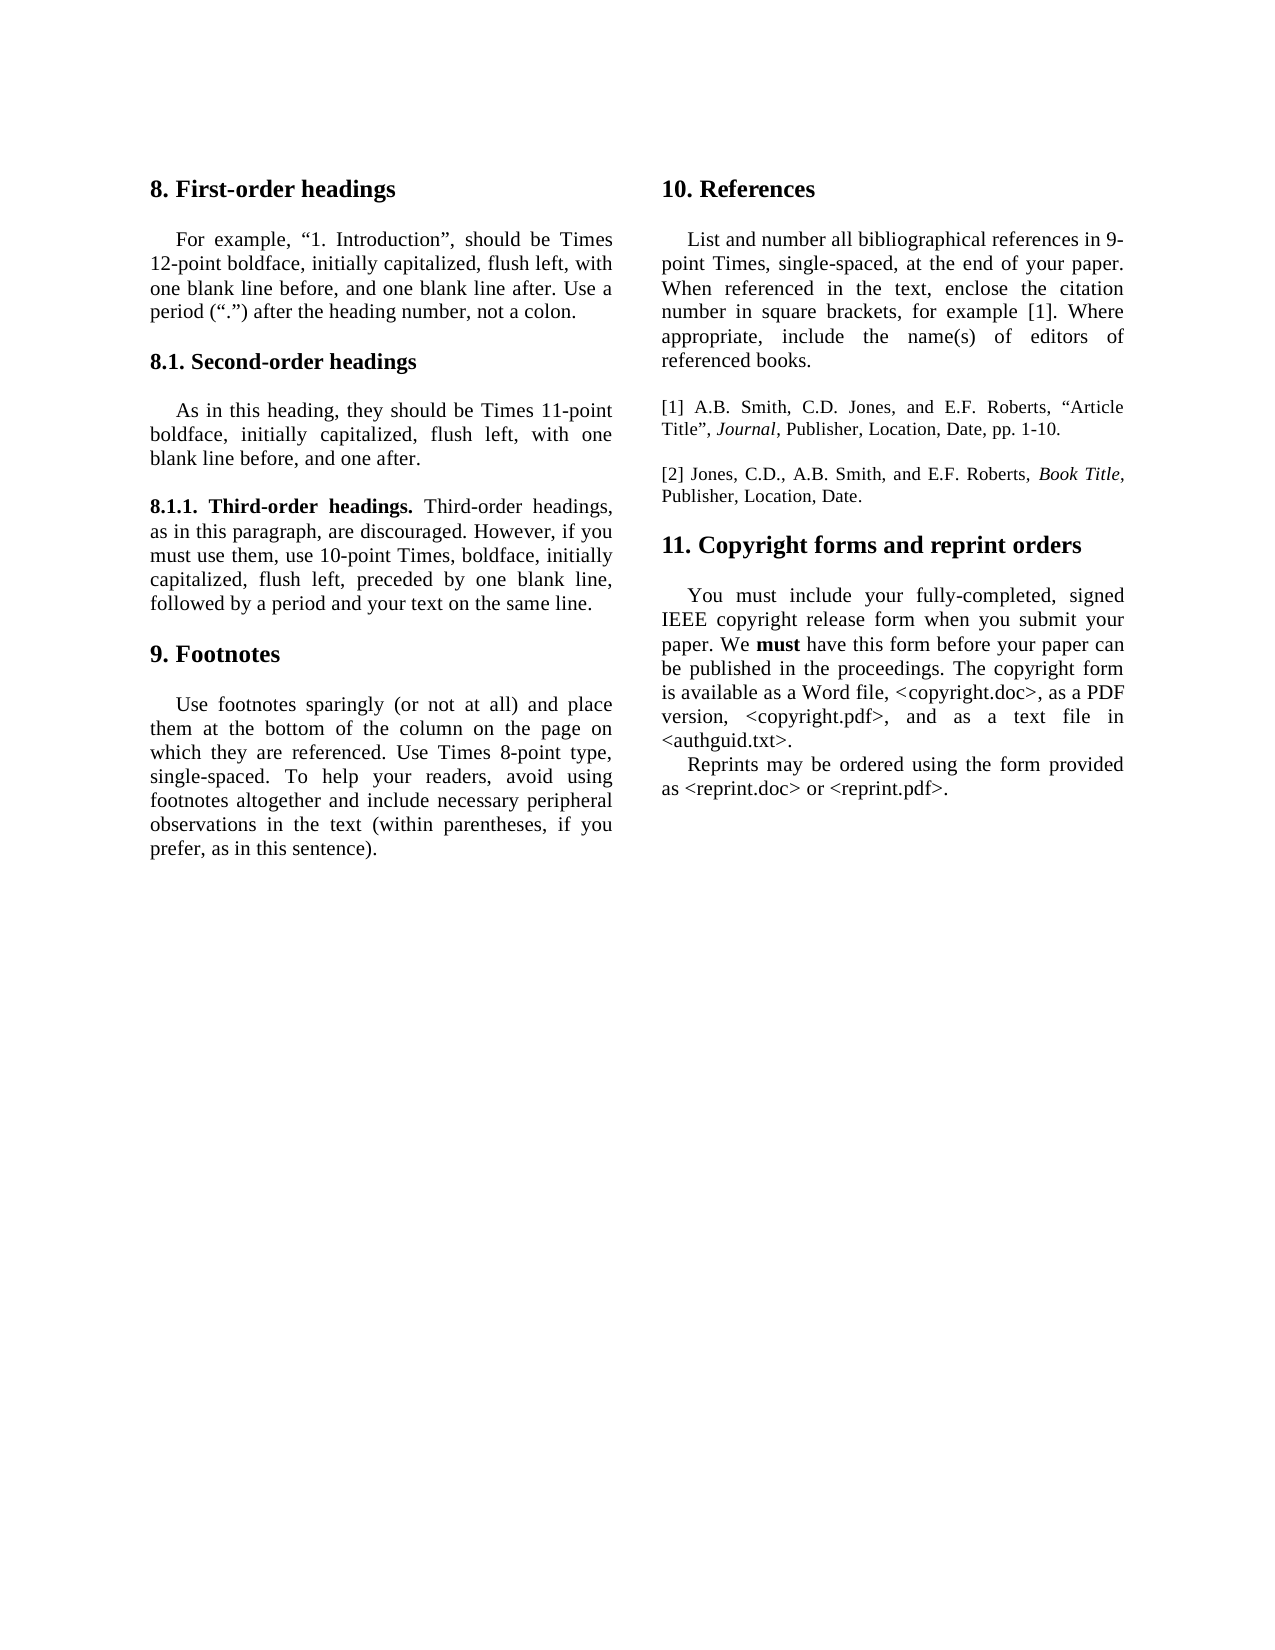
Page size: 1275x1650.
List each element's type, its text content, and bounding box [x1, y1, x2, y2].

text 8.1.1. Third-order headings. Third-order headings, as in this paragraph, are discouraged. However, if you must use them, use 10-point Times, boldface, initially capitalized, flush left, preceded by one blank line, followed by a period and your text on the same line. [150, 494, 613, 615]
subtitle 11. Copyright forms and reprint orders [661, 530, 1125, 559]
text As in this heading, they should be Times 11-point boldface, initially capitalized, flush left, with one blank line before, and one after. [150, 398, 613, 470]
text Reprints may be ordered using the form provided as <reprint.doc> or <reprint.pdf>. [661, 752, 1125, 800]
subtitle 10. References [661, 174, 1125, 203]
subtitle 8.1. Second-order headings [150, 347, 613, 374]
text [2] Jones, C.D., A.B. Smith, and E.F. Roberts, Book Title, Publisher, Location, Date. [661, 462, 1125, 506]
text Use footnotes sparingly (or not at all) and place them at the bottom of the column on the page on which they are referenced. Use Times 8-point type, single-spaced. To help your readers, avoid using footnotes altogether and include necessary peripheral observations in the text (within parentheses, if you prefer, as in this sentence). [150, 692, 613, 860]
text [1] A.B. Smith, C.D. Jones, and E.F. Roberts, “Article Title”, Journal, Publisher, Location, Date, pp. 1-10. [661, 396, 1125, 440]
text List and number all bibliographical references in 9-point Times, single-spaced, at the end of your paper. When referenced in the text, enclose the citation number in square brackets, for example [1]. Where appropriate, include the name(s) of editors of referenced books. [661, 227, 1125, 372]
text For example, “1. Introduction”, should be Times 12-point boldface, initially capitalized, flush left, with one blank line before, and one blank line after. Use a period (“.”) after the heading number, not a colon. [150, 227, 613, 323]
text You must include your fully-completed, signed IEEE copyright release form when you submit your paper. We must have this form before your paper can be published in the proceedings. The copyright form is available as a Word file, <copyright.doc>, as a PDF version, <copyright.pdf>, and as a text file in <authguid.txt>. [661, 583, 1125, 752]
subtitle 9. Footnotes [150, 639, 613, 668]
subtitle 8. First-order headings [150, 174, 613, 203]
